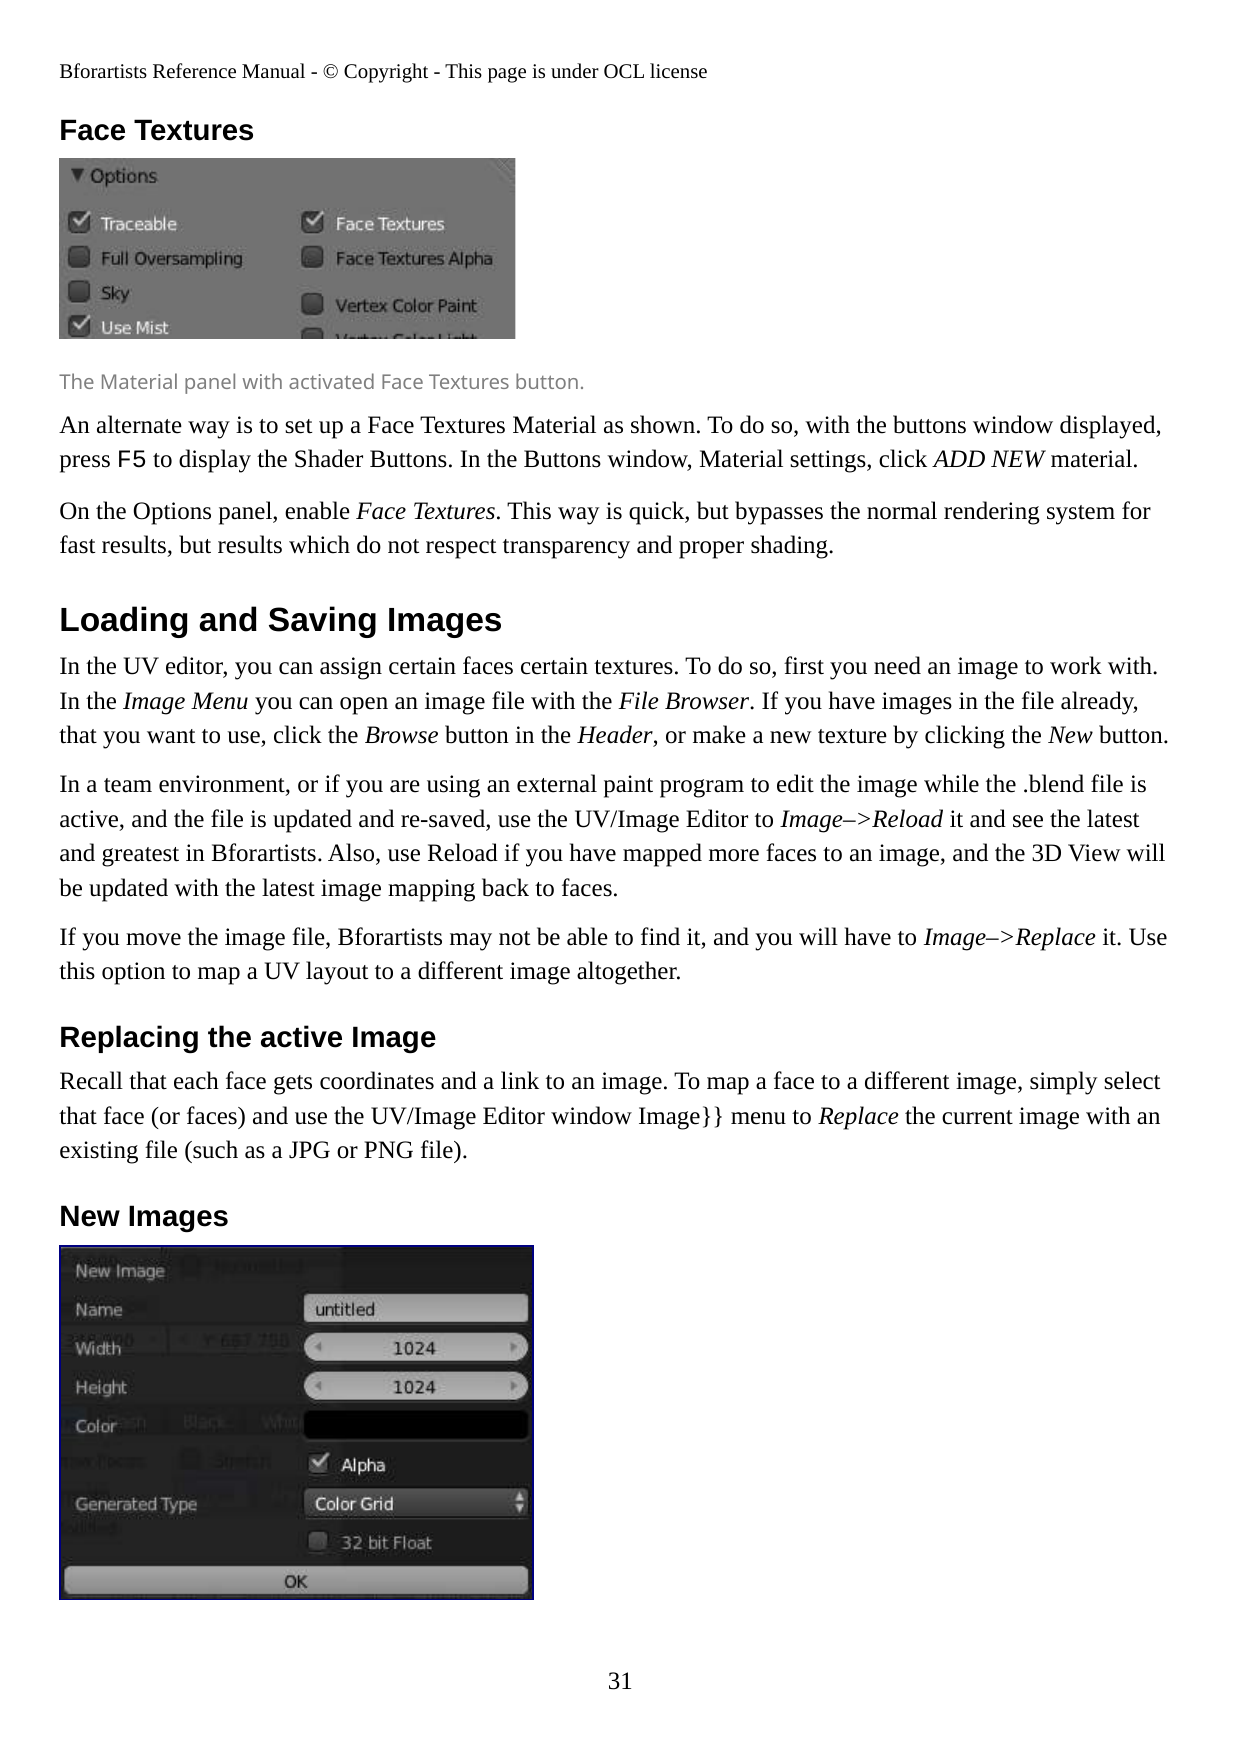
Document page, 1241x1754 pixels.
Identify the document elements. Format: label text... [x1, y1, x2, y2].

text If you move the image file, Bforartists may not be able to find it, and you will have to Image–>Replace it. Use this option to map a UV layout to a different image altogether. [59, 922, 1181, 985]
subtitle Face Textures [59, 113, 1181, 146]
subtitle New Images [59, 1199, 1181, 1233]
text An alternate way is to set up a Face Textures Material as shown. To do so, with the buttons window displayed, press F5 to display the Shader Buttons. In the Buttons window, Material settings, click ADD NEW material. [59, 410, 1181, 475]
subtitle Replacing the active Image [59, 1020, 1181, 1054]
text On the Options panel, enable Face Textures. This way is quick, but bypasses the normal rendering system for fast results, but results which do not respect transparency and proper shading. [59, 496, 1181, 559]
picture [61, 1247, 532, 1599]
text In the UV editor, you can assign certain faces certain textures. To do so, first you need an image to work with. In the Image Menu you can open an image file with the File Browser. If you have images in the file already, that you want to use, click the Browse button in the Header, or make a new texture by clicking the New button. [59, 651, 1181, 749]
picture [59, 158, 516, 339]
text Recall that each face gets coordinates and a link to an image. To map a face to a different image, simply select that face (or faces) and use the UV/Image Editor window Image}} menu to Replace the current image with an existing file (such as a JPG or PNG file). [59, 1066, 1181, 1164]
text The Material panel with activated Face Textures button. [59, 364, 1181, 395]
subtitle Loading and Saving Images [59, 600, 1181, 639]
text In a team environment, or if you are using an external paint program to edit the image while the .blend file is active, and the file is updated and re-saved, use the UV/Image Editor to Image–>Reload it and see the latest and greatest in Bforartists. Also, use Reload if you have mapped more faces to an image, and the 3D View will be updated with the latest image mapping back to faces. [59, 769, 1181, 902]
